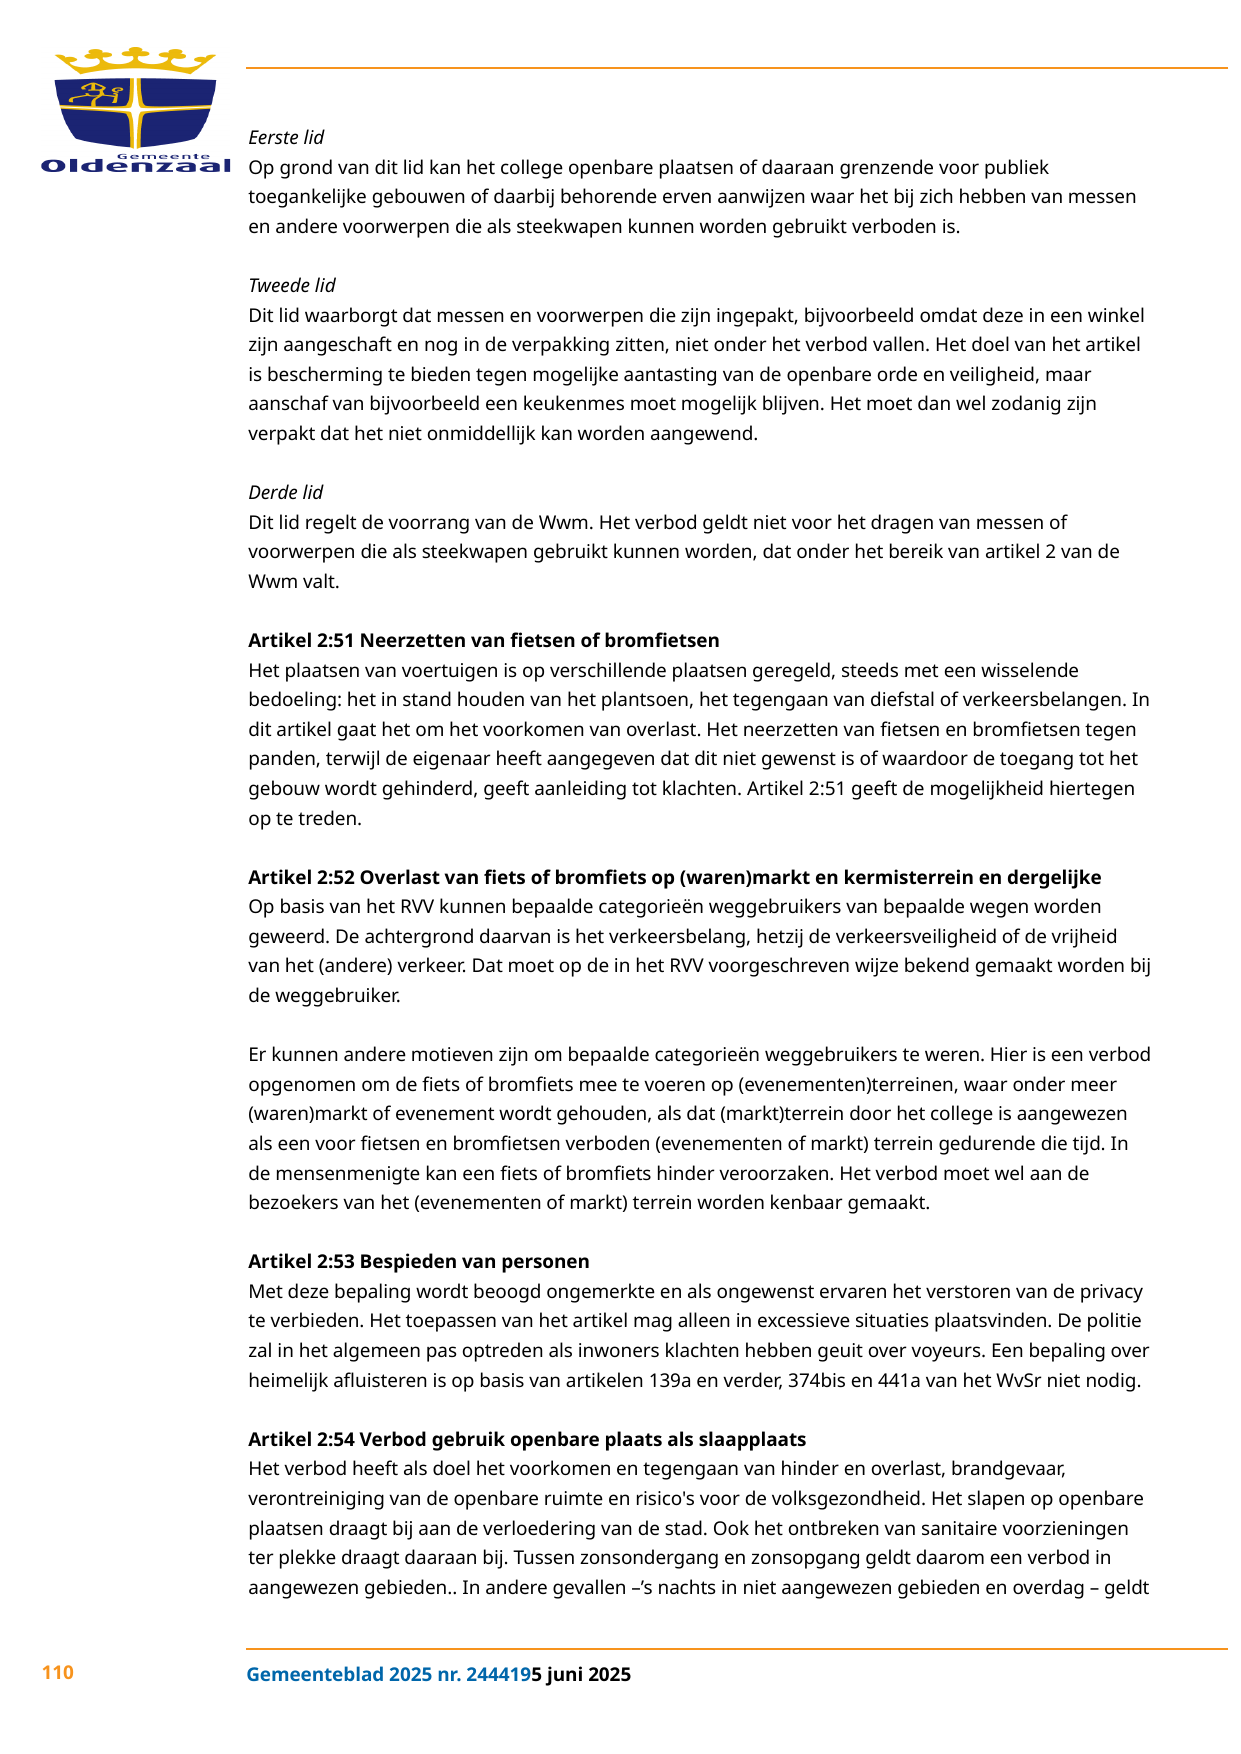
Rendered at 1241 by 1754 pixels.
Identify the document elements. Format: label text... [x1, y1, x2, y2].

text Tweede lid [248, 272, 1152, 298]
text Artikel 2:52 Overlast van fiets of bromfiets op (waren)markt en kermisterrein en dergelijke [248, 864, 1152, 890]
text Er kunnen andere motieven zijn om bepaalde categorieën weggebruikers te weren. Hier is een verbod opgenomen om de fiets of bromfiets mee te voeren op (evenementen)terreinen, waar onder meer (waren)markt of evenement wordt gehouden, als dat (markt)terrein door het college is aangewezen als een voor fietsen en bromfietsen verboden (evenementen of markt) terrein gedurende die tijd. In de mensenmenigte kan een fiets of bromfiets hinder veroorzaken. Het verbod moet wel aan de bezoekers van het (evenementen of markt) terrein worden kenbaar gemaakt. [248, 1041, 1152, 1215]
text Dit lid waarborgt dat messen en voorwerpen die zijn ingepakt, bijvoorbeeld omdat deze in een winkel zijn aangeschaft en nog in de verpakking zitten, niet onder het verbod vallen. Het doel van het artikel is bescherming te bieden tegen mogelijke aantasting van de openbare orde en veiligheid, maar aanschaf van bijvoorbeeld een keukenmes moet mogelijk blijven. Het moet dan wel zodanig zijn verpakt dat het niet onmiddellijk kan worden aangewend. [248, 302, 1152, 446]
text Het verbod heeft als doel het voorkomen en tegengaan van hinder en overlast, brandgevaar, verontreiniging van de openbare ruimte en risico's voor de volksgezondheid. Het slapen op openbare plaatsen draagt bij aan de verloedering van de stad. Ook het ontbreken van sanitaire voorzieningen ter plekke draagt daaraan bij. Tussen zonsondergang en zonsopgang geldt daarom een verbod in aangewezen gebieden.. In andere gevallen –’s nachts in niet aangewezen gebieden en overdag – geldt [248, 1456, 1152, 1600]
text Artikel 2:53 Bespieden van personen [248, 1248, 1152, 1274]
text Met deze bepaling wordt beoogd ongemerkte en als ongewenst ervaren het verstoren van de privacy te verbieden. Het toepassen van het artikel mag alleen in excessieve situaties plaatsvinden. De politie zal in het algemeen pas optreden als inwoners klachten hebben geuit over voyeurs. Een bepaling over heimelijk afluisteren is op basis van artikelen 139a en verder, 374bis en 441a van het WvSr niet nodig. [248, 1278, 1152, 1393]
picture [41, 47, 231, 172]
text Op basis van het RVV kunnen bepaalde categorieën weggebruikers van bepaalde wegen worden geweerd. De achtergrond daarvan is het verkeersbelang, hetzij de verkeersveiligheid of de vrijheid van het (andere) verkeer. Dat moet op de in het RVV voorgeschreven wijze bekend gemaakt worden bij de weggebruiker. [248, 893, 1152, 1008]
text Op grond van dit lid kan het college openbare plaatsen of daaraan grenzende voor publiek toegankelijke gebouwen of daarbij behorende erven aanwijzen waar het bij zich hebben van messen en andere voorwerpen die als steekwapen kunnen worden gebruikt verboden is. [248, 154, 1152, 239]
text Dit lid regelt de voorrang van de Wwm. Het verbod geldt niet voor het dragen van messen of voorwerpen die als steekwapen gebruikt kunnen worden, dat onder het bereik van artikel 2 van de Wwm valt. [248, 509, 1152, 594]
text Het plaatsen van voertuigen is op verschillende plaatsen geregeld, steeds met een wisselende bedoeling: het in stand houden van het plantsoen, het tegengaan van diefstal of verkeersbelangen. In dit artikel gaat het om het voorkomen van overlast. Het neerzetten van fietsen en bromfietsen tegen panden, terwijl de eigenaar heeft aangegeven dat dit niet gewenst is of waardoor de toegang tot het gebouw wordt gehinderd, geeft aanleiding tot klachten. Artikel 2:51 geeft de mogelijkheid hiertegen op te treden. [248, 657, 1152, 831]
text Artikel 2:54 Verbod gebruik openbare plaats als slaapplaats [248, 1426, 1152, 1452]
text Artikel 2:51 Neerzetten van fietsen of bromfietsen [248, 627, 1152, 653]
text Eerste lid [248, 124, 1152, 150]
text Derde lid [248, 479, 1152, 505]
